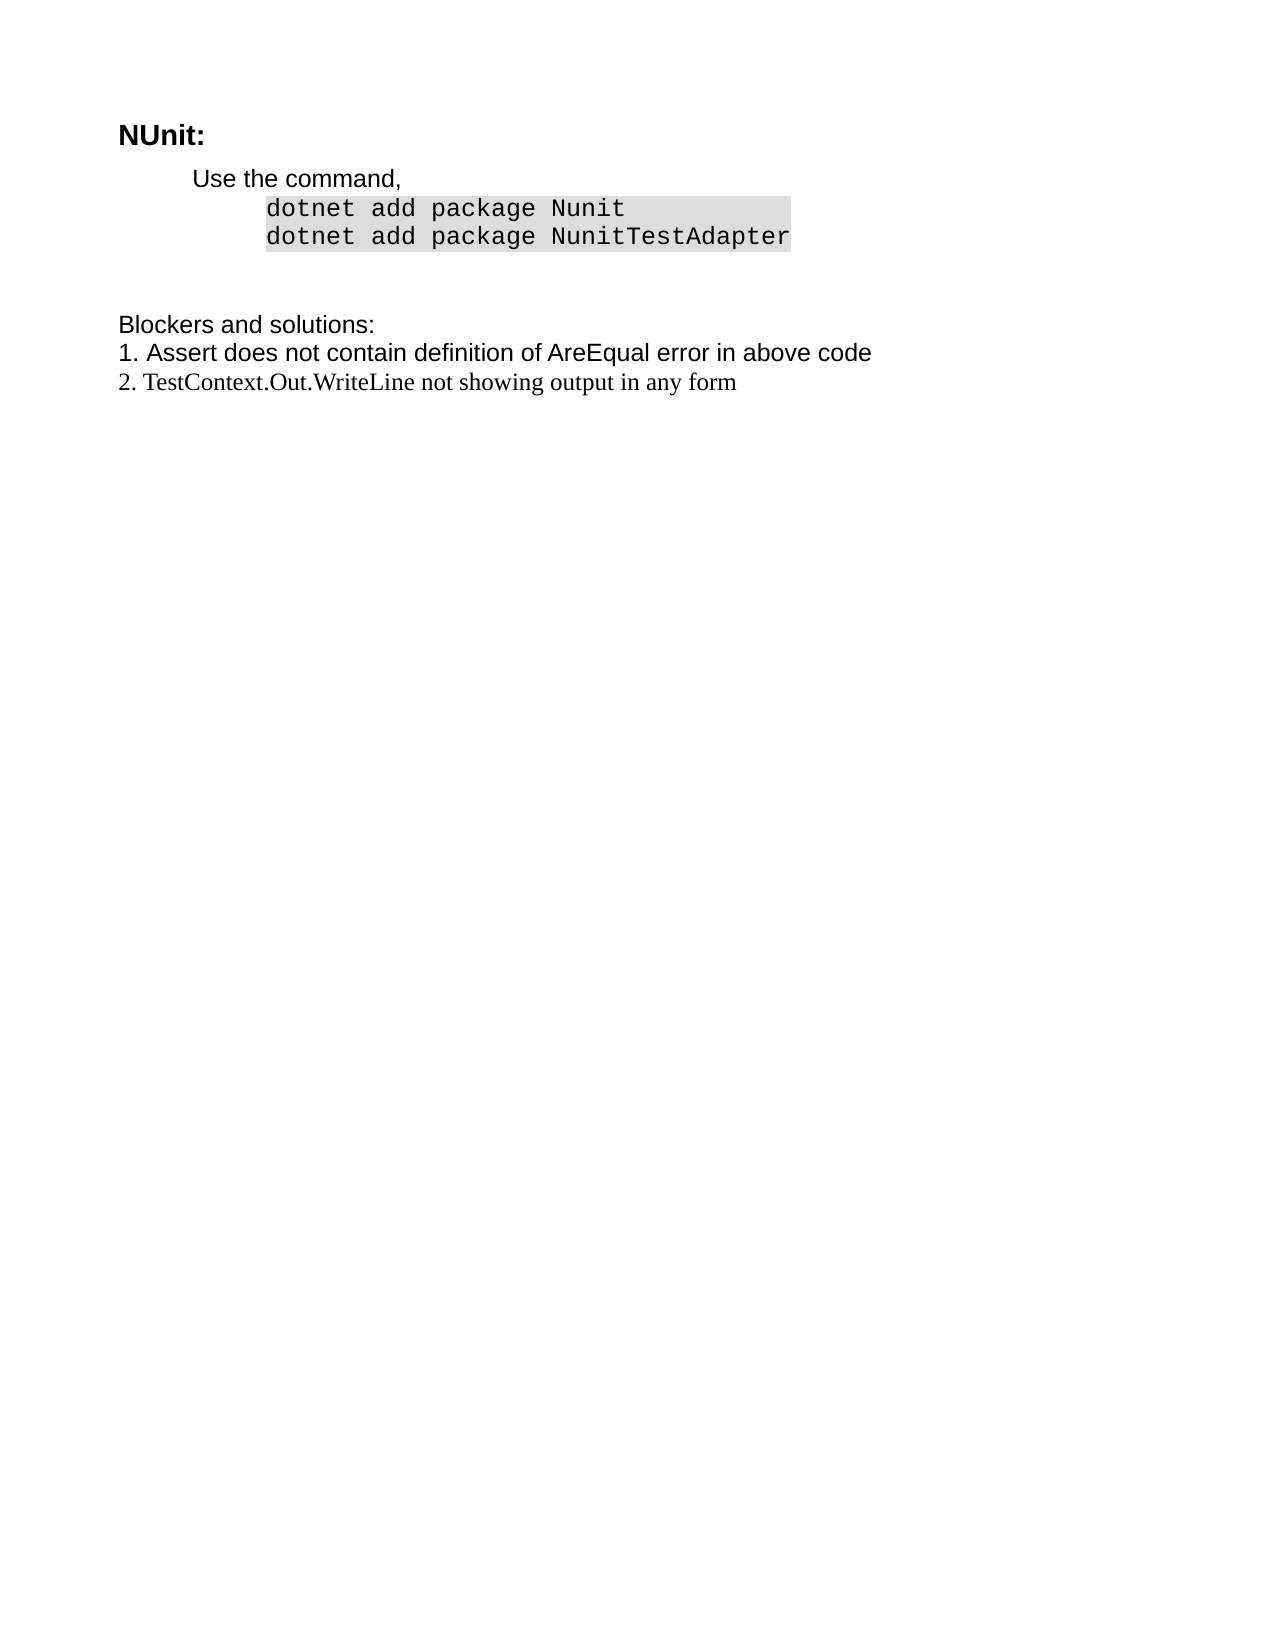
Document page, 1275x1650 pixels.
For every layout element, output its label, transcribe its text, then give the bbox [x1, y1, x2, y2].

text 2. TestContext.Out.WriteLine not showing output in any form [118, 367, 1157, 396]
text Blockers and solutions: 1. Assert does not contain definition of AreEqual error in above code [118, 310, 1157, 367]
text dotnet add package NunitTestAdapter [118, 224, 1157, 252]
text Use the command, dotnet add package Nunit [118, 164, 1157, 224]
subtitle NUnit: [118, 118, 1157, 152]
